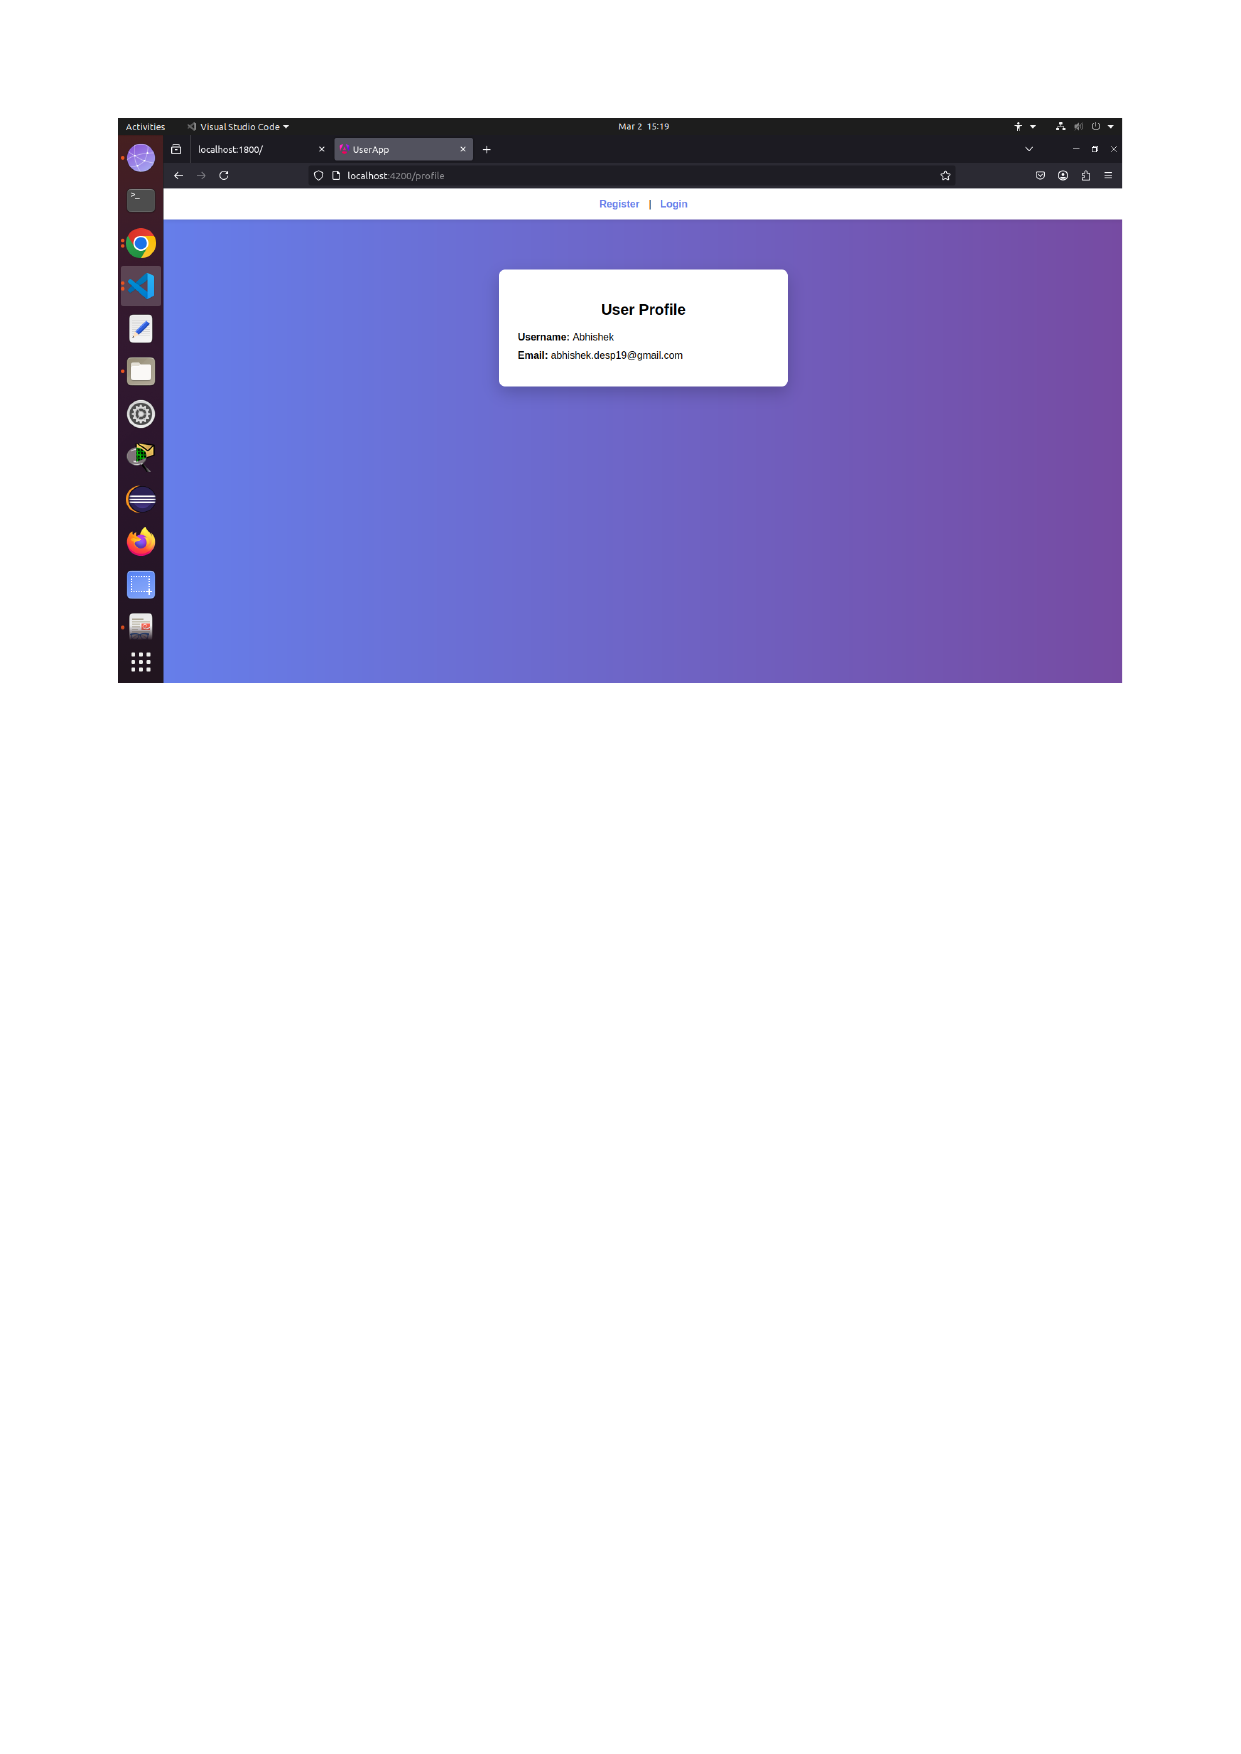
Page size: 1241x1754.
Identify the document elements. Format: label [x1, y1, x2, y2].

picture [118, 118, 1123, 683]
